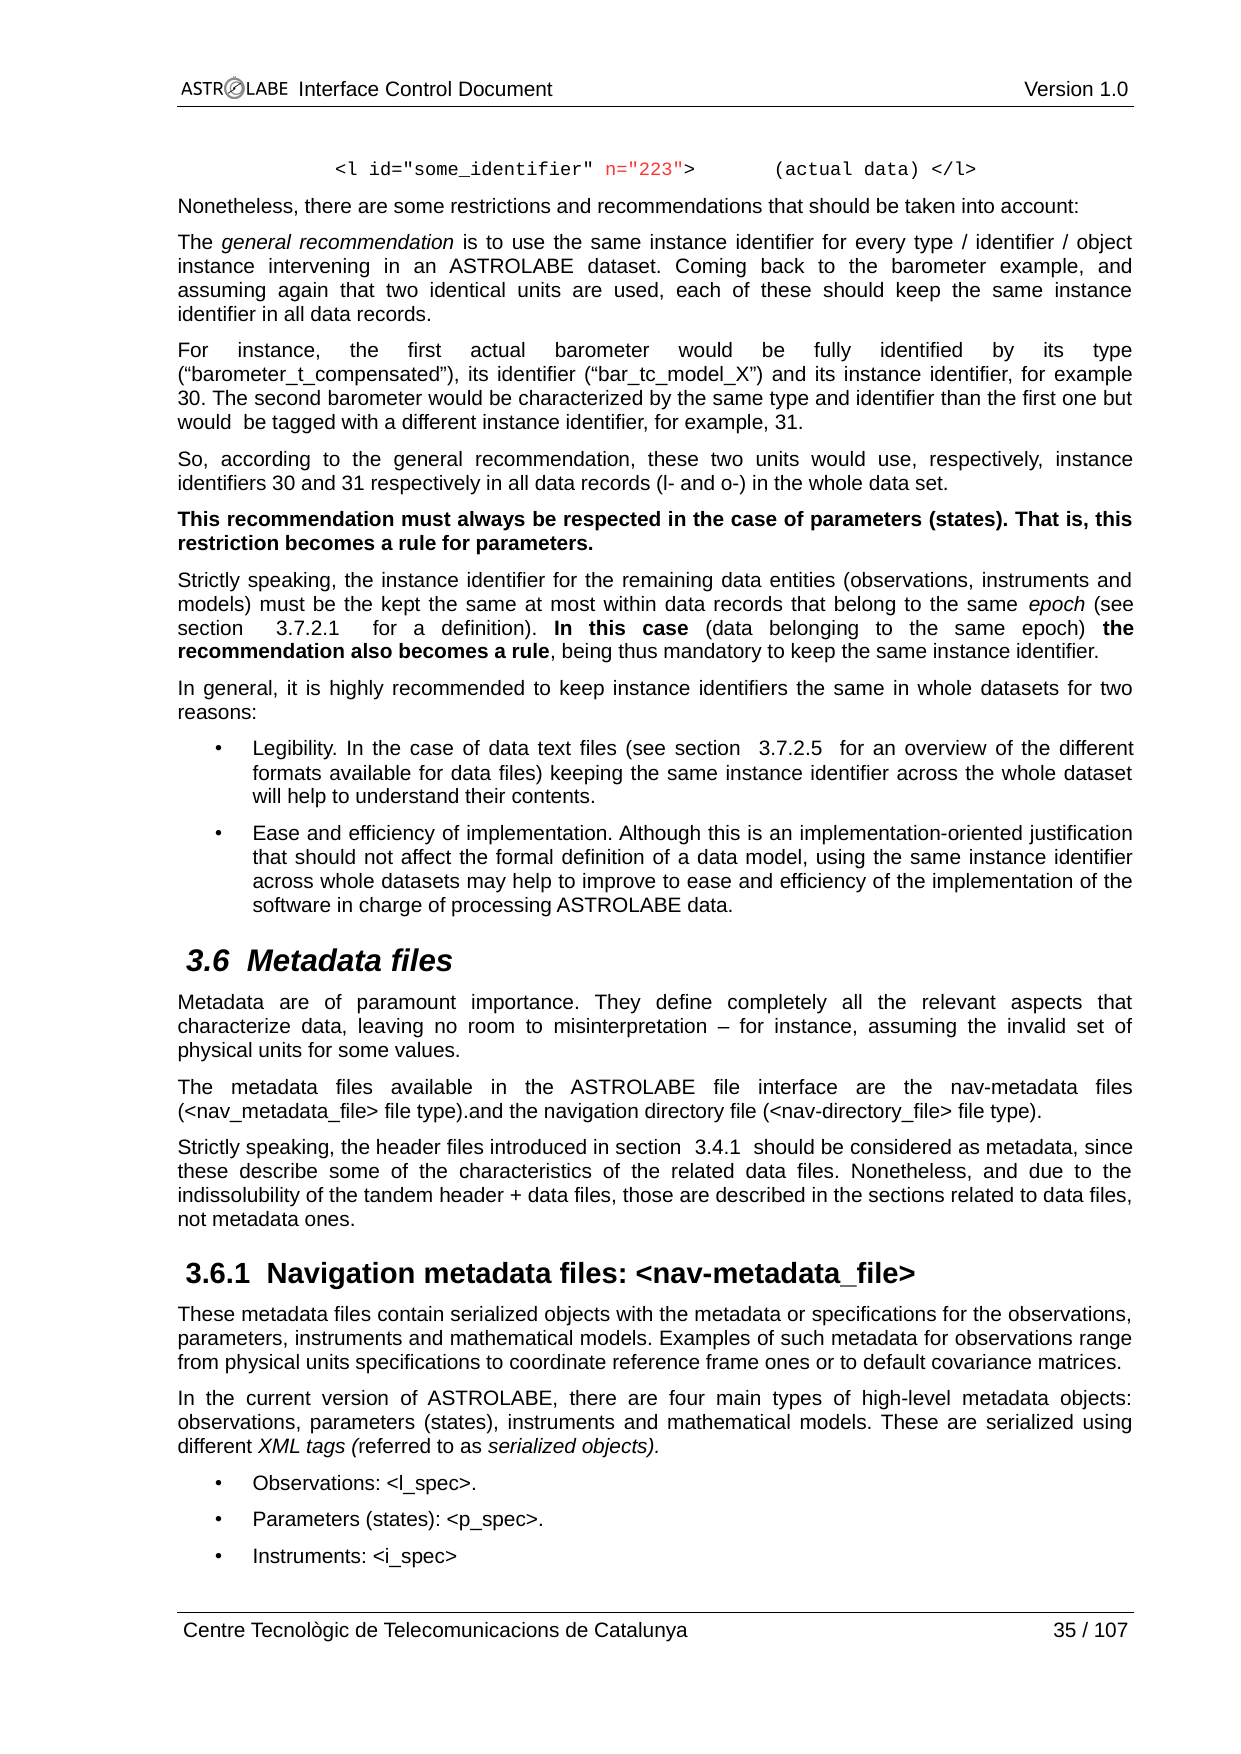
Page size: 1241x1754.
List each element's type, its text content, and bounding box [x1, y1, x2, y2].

list Legibility. In the case of data text files (see section 3.7.2.5 for an overview of the different formats available for data files) keeping the same instance identifier across the whole dataset will help to understand their contents. [215, 736, 1134, 808]
list Observations: <l_spec>. [215, 1471, 1134, 1494]
text The general recommendation is to use the same instance identifier for every type / identifier / object instance intervening in an ASTROLABE dataset. Coming back to the barometer example, and assuming again that two identical units are used, each of these should keep the same instance identifier in all data records. [177, 230, 1134, 326]
subtitle Metadata files [177, 942, 1134, 978]
text Metadata are of paramount importance. They define completely all the relevant aspects that characterize data, leaving no room to misinterpretation – for instance, assuming the invalid set of physical units for some values. [177, 990, 1134, 1062]
list Parameters (states): <p_spec>. [215, 1507, 1134, 1531]
text Strictly speaking, the instance identifier for the remaining data entities (observations, instruments and models) must be the kept the same at most within data records that belong to the same epoch (see section 3.7.2.1 for a definition). In this case (data belonging to the same epoch) the recommendation also becomes a rule, being thus mandatory to keep the same instance identifier. [177, 567, 1134, 663]
list Ease and efficiency of implementation. Although this is an implementation-oriented justification that should not affect the formal definition of a data model, using the same instance identifier across whole datasets may help to improve to ease and efficiency of the implementation of the software in charge of processing ASTROLABE data. [215, 821, 1134, 917]
text In general, it is highly recommended to keep instance identifiers the same in whole datasets for two reasons: [177, 676, 1134, 724]
picture [181, 76, 288, 99]
text This recommendation must always be respected in the case of parameters (states). That is, this restriction becomes a rule for parameters. [177, 507, 1134, 555]
text <l id="some_identifier" n="223"> (actual data) </l> [177, 160, 1134, 181]
text Strictly speaking, the header files introduced in section 3.4.1 should be considered as metadata, since these describe some of the characteristics of the related data files. Nonetheless, and due to the indissolubility of the tandem header + data files, those are described in the sections related to data files, not metadata ones. [177, 1135, 1134, 1231]
text So, according to the general recommendation, these two units would use, respectively, instance identifiers 30 and 31 respectively in all data records (l- and o-) in the whole data set. [177, 447, 1134, 494]
text For instance, the first actual barometer would be fully identified by its type (“barometer_t_compensated”), its identifier (“bar_tc_model_X”) and its instance identifier, for example 30. The second barometer would be characterized by the same type and identifier than the first one but would be tagged with a different instance identifier, for example, 31. [177, 338, 1134, 434]
text In the current version of ASTROLABE, there are four main types of high-level metadata objects: observations, parameters (states), instruments and mathematical models. These are serialized using different XML tags (referred to as serialized objects). [177, 1386, 1134, 1458]
subtitle Navigation metadata files: <nav-metadata_file> [177, 1256, 1134, 1289]
text Nonetheless, there are some restrictions and recommendations that should be taken into account: [177, 193, 1134, 217]
text The metadata files available in the ASTROLABE file interface are the nav-metadata files (<nav_metadata_file> file type).and the navigation directory file (<nav-directory_file> file type). [177, 1074, 1134, 1122]
text These metadata files contain serialized objects with the metadata or specifications for the observations, parameters, instruments and mathematical models. Examples of such metadata for observations range from physical units specifications to coordinate reference frame ones or to default covariance matrices. [177, 1302, 1134, 1374]
list Instruments: <i_spec> [215, 1543, 1134, 1567]
